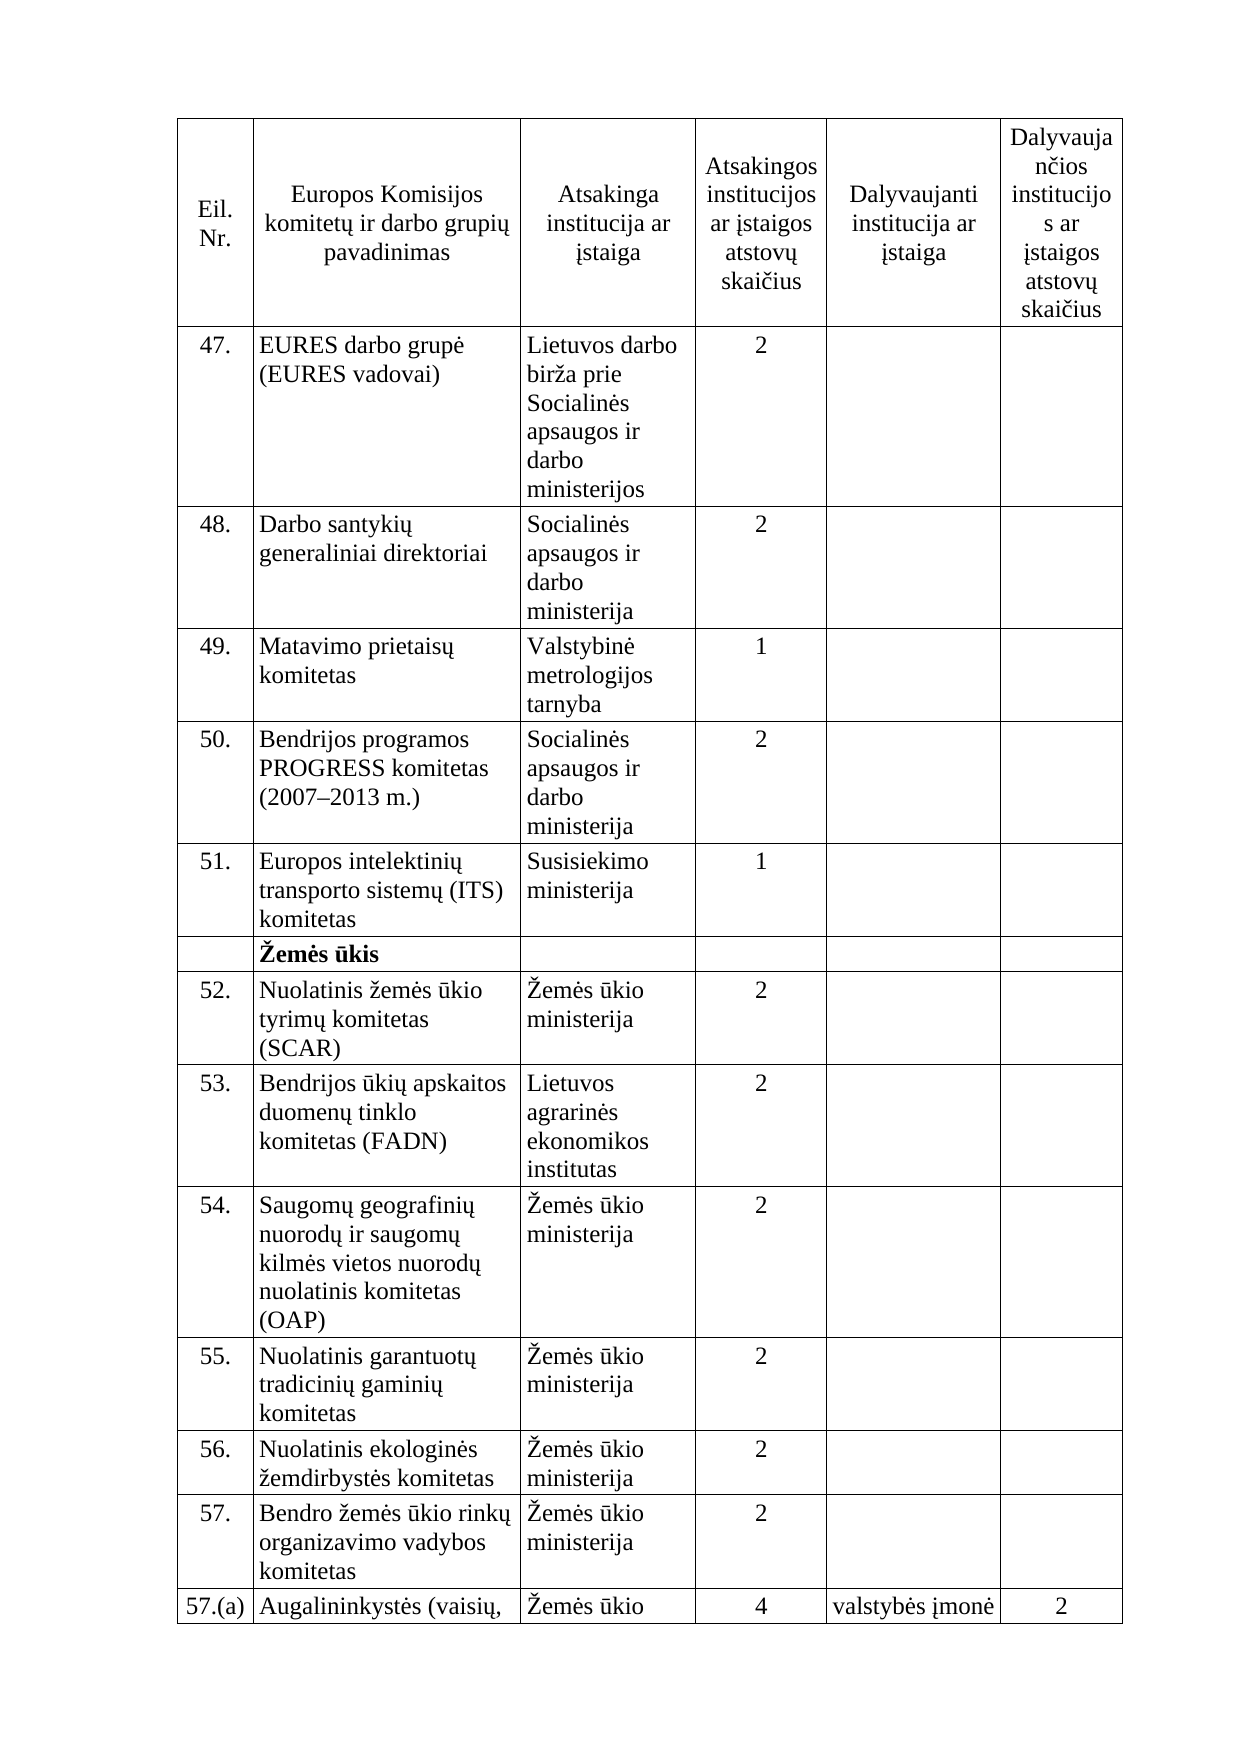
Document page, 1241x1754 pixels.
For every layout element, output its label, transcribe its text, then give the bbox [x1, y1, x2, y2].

table_cell 4 [696, 1589, 826, 1623]
table_cell [1001, 507, 1122, 627]
table_header Dalyvaujanti institucija ar įstaiga [827, 119, 1000, 326]
table_cell Lietuvos agrarinės ekonomikos institutas [521, 1065, 695, 1186]
table_cell [827, 1338, 1000, 1430]
table_cell 1 [696, 629, 826, 721]
table_cell [1001, 1338, 1122, 1430]
table_cell 54. [178, 1187, 253, 1337]
table_cell [1001, 722, 1122, 842]
table_cell 2 [696, 1431, 826, 1494]
table_cell [827, 972, 1000, 1064]
table_cell valstybės įmonė [827, 1589, 1000, 1623]
table_cell 57. [178, 1495, 253, 1587]
table_cell [827, 507, 1000, 627]
table_cell [1001, 844, 1122, 936]
table_cell Žemės ūkio ministerija [521, 1495, 695, 1587]
table_cell 2 [696, 722, 826, 842]
table_cell Žemės ūkis [254, 937, 520, 971]
table_cell Žemės ūkio [521, 1589, 695, 1623]
table_cell Bendrijos ūkių apskaitos duomenų tinklo komitetas (FADN) [254, 1065, 520, 1186]
table_cell 1 [696, 844, 826, 936]
table_cell Europos intelektinių transporto sistemų (ITS) komitetas [254, 844, 520, 936]
table_cell [827, 1187, 1000, 1337]
table_cell 48. [178, 507, 253, 627]
table_cell 2 [696, 1338, 826, 1430]
table_cell 52. [178, 972, 253, 1064]
table_cell Žemės ūkio ministerija [521, 1431, 695, 1494]
table_cell [1001, 629, 1122, 721]
table_cell Žemės ūkio ministerija [521, 1338, 695, 1430]
table_cell 2 [696, 327, 826, 506]
table_cell Saugomų geografinių nuorodų ir saugomų kilmės vietos nuorodų nuolatinis komitetas (OAP) [254, 1187, 520, 1337]
table_cell Nuolatinis ekologinės žemdirbystės komitetas [254, 1431, 520, 1494]
table_header Europos Komisijos komitetų ir darbo grupių pavadinimas [254, 119, 520, 326]
table_cell Lietuvos darbo birža prie Socialinės apsaugos ir darbo ministerijos [521, 327, 695, 506]
table_cell [827, 722, 1000, 842]
table_cell [178, 937, 253, 971]
table_cell Bendro žemės ūkio rinkų organizavimo vadybos komitetas [254, 1495, 520, 1587]
table_cell 56. [178, 1431, 253, 1494]
table_cell Žemės ūkio ministerija [521, 972, 695, 1064]
table_cell [1001, 1187, 1122, 1337]
table_cell [827, 629, 1000, 721]
table_cell EURES darbo grupė (EURES vadovai) [254, 327, 520, 506]
table_cell [696, 937, 826, 971]
table_cell Susisiekimo ministerija [521, 844, 695, 936]
table_cell 50. [178, 722, 253, 842]
table_header Atsakinga institucija ar įstaiga [521, 119, 695, 326]
table_cell 57.(a) [178, 1589, 253, 1623]
table_cell Socialinės apsaugos ir darbo ministerija [521, 507, 695, 627]
table_cell Darbo santykių generaliniai direktoriai [254, 507, 520, 627]
table_cell 47. [178, 327, 253, 506]
table_cell 2 [696, 507, 826, 627]
table_cell [827, 327, 1000, 506]
table_cell [827, 844, 1000, 936]
table_cell [827, 937, 1000, 971]
table_cell Bendrijos programos PROGRESS komitetas (2007–2013 m.) [254, 722, 520, 842]
table_cell [827, 1431, 1000, 1494]
table_cell 49. [178, 629, 253, 721]
table_cell [827, 1495, 1000, 1587]
table_cell [1001, 937, 1122, 971]
table_cell 53. [178, 1065, 253, 1186]
table_header Eil. Nr. [178, 119, 253, 326]
table_cell [827, 1065, 1000, 1186]
table_cell Nuolatinis garantuotų tradicinių gaminių komitetas [254, 1338, 520, 1430]
table_cell [1001, 1431, 1122, 1494]
table_cell Valstybinė metrologijos tarnyba [521, 629, 695, 721]
table_cell 2 [696, 1187, 826, 1337]
table_cell Augalininkystės (vaisių, [254, 1589, 520, 1623]
table_header Dalyvaujančios institucijos ar įstaigos atstovų skaičius [1001, 119, 1122, 326]
table_cell 2 [696, 1065, 826, 1186]
table_cell 2 [1001, 1589, 1122, 1623]
table_cell [1001, 327, 1122, 506]
table_cell 2 [696, 972, 826, 1064]
table_cell Nuolatinis žemės ūkio tyrimų komitetas (SCAR) [254, 972, 520, 1064]
table_cell 2 [696, 1495, 826, 1587]
table_cell Matavimo prietaisų komitetas [254, 629, 520, 721]
table_cell Žemės ūkio ministerija [521, 1187, 695, 1337]
table_cell [521, 937, 695, 971]
table_header Atsakingos institucijos ar įstaigos atstovų skaičius [696, 119, 826, 326]
table_cell [1001, 1065, 1122, 1186]
table_cell 51. [178, 844, 253, 936]
table_cell [1001, 972, 1122, 1064]
table_cell [1001, 1495, 1122, 1587]
table_cell Socialinės apsaugos ir darbo ministerija [521, 722, 695, 842]
table_cell 55. [178, 1338, 253, 1430]
